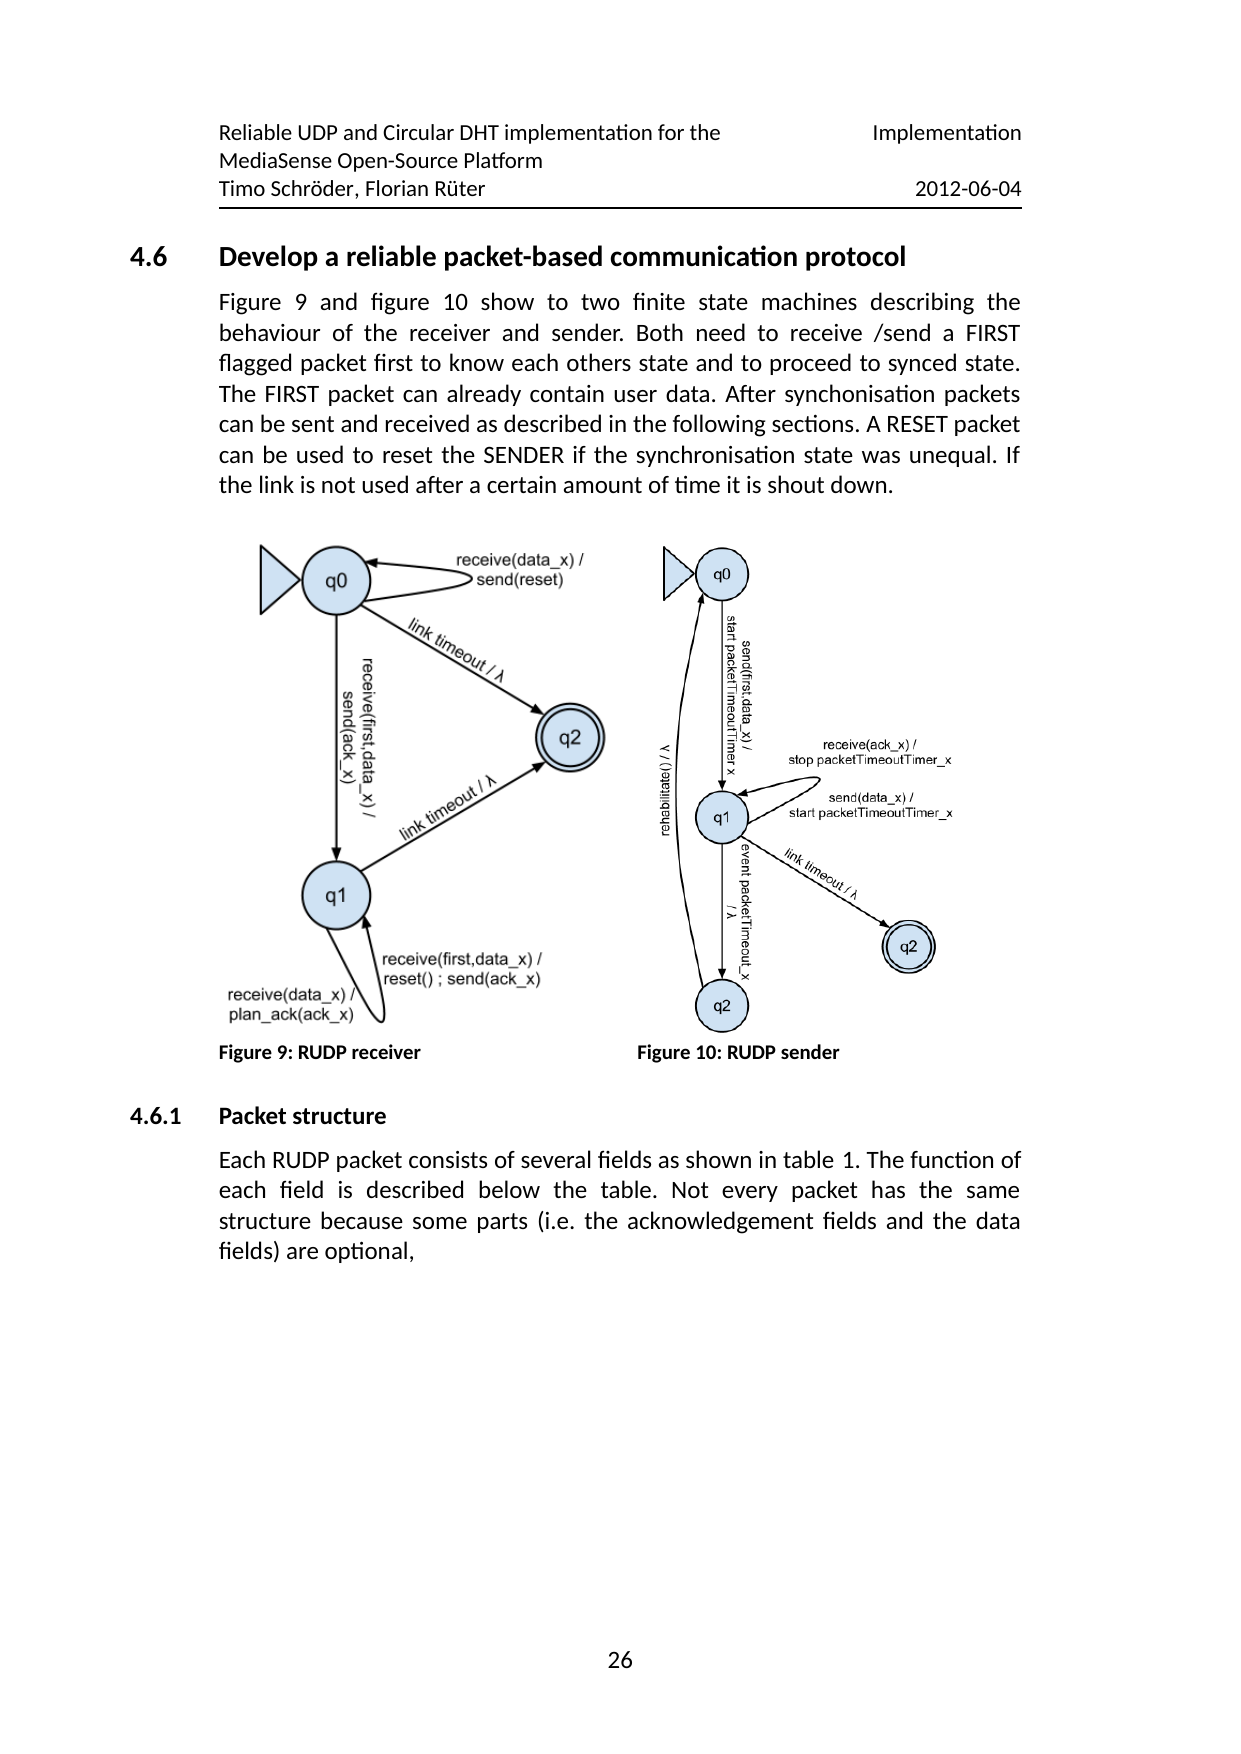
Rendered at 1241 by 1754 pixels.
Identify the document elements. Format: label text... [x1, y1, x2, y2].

text Each RUDP packet consists of several fields as shown in table 1. The function of each field is described below the table. Not every packet has the same structure because some parts (i.e. the acknowledgement fields and the data fields) are optional, [218, 1144, 1022, 1266]
text Figure 10: RUDP sender [637, 1040, 974, 1065]
text Figure 9 and figure 10 show to two finite state machines describing the behaviour of the receiver and sender. Both need to receive /send a FIRST flagged packet first to know each others state and to proceed to synced state. The FIRST packet can already contain user data. After synchonisation packets can be sent and received as described in the following sections. A RESET packet can be used to reset the SENDER if the synchronisation state was unequal. If the link is not used after a certain amount of time it is shout down. [218, 287, 1022, 500]
subtitle Packet structure [130, 525, 1022, 1131]
picture [637, 540, 975, 1040]
subtitle Develop a reliable packet-based communication protocol [130, 238, 1022, 273]
picture [218, 537, 626, 1039]
text Figure 9: RUDP receiver [218, 1039, 586, 1064]
